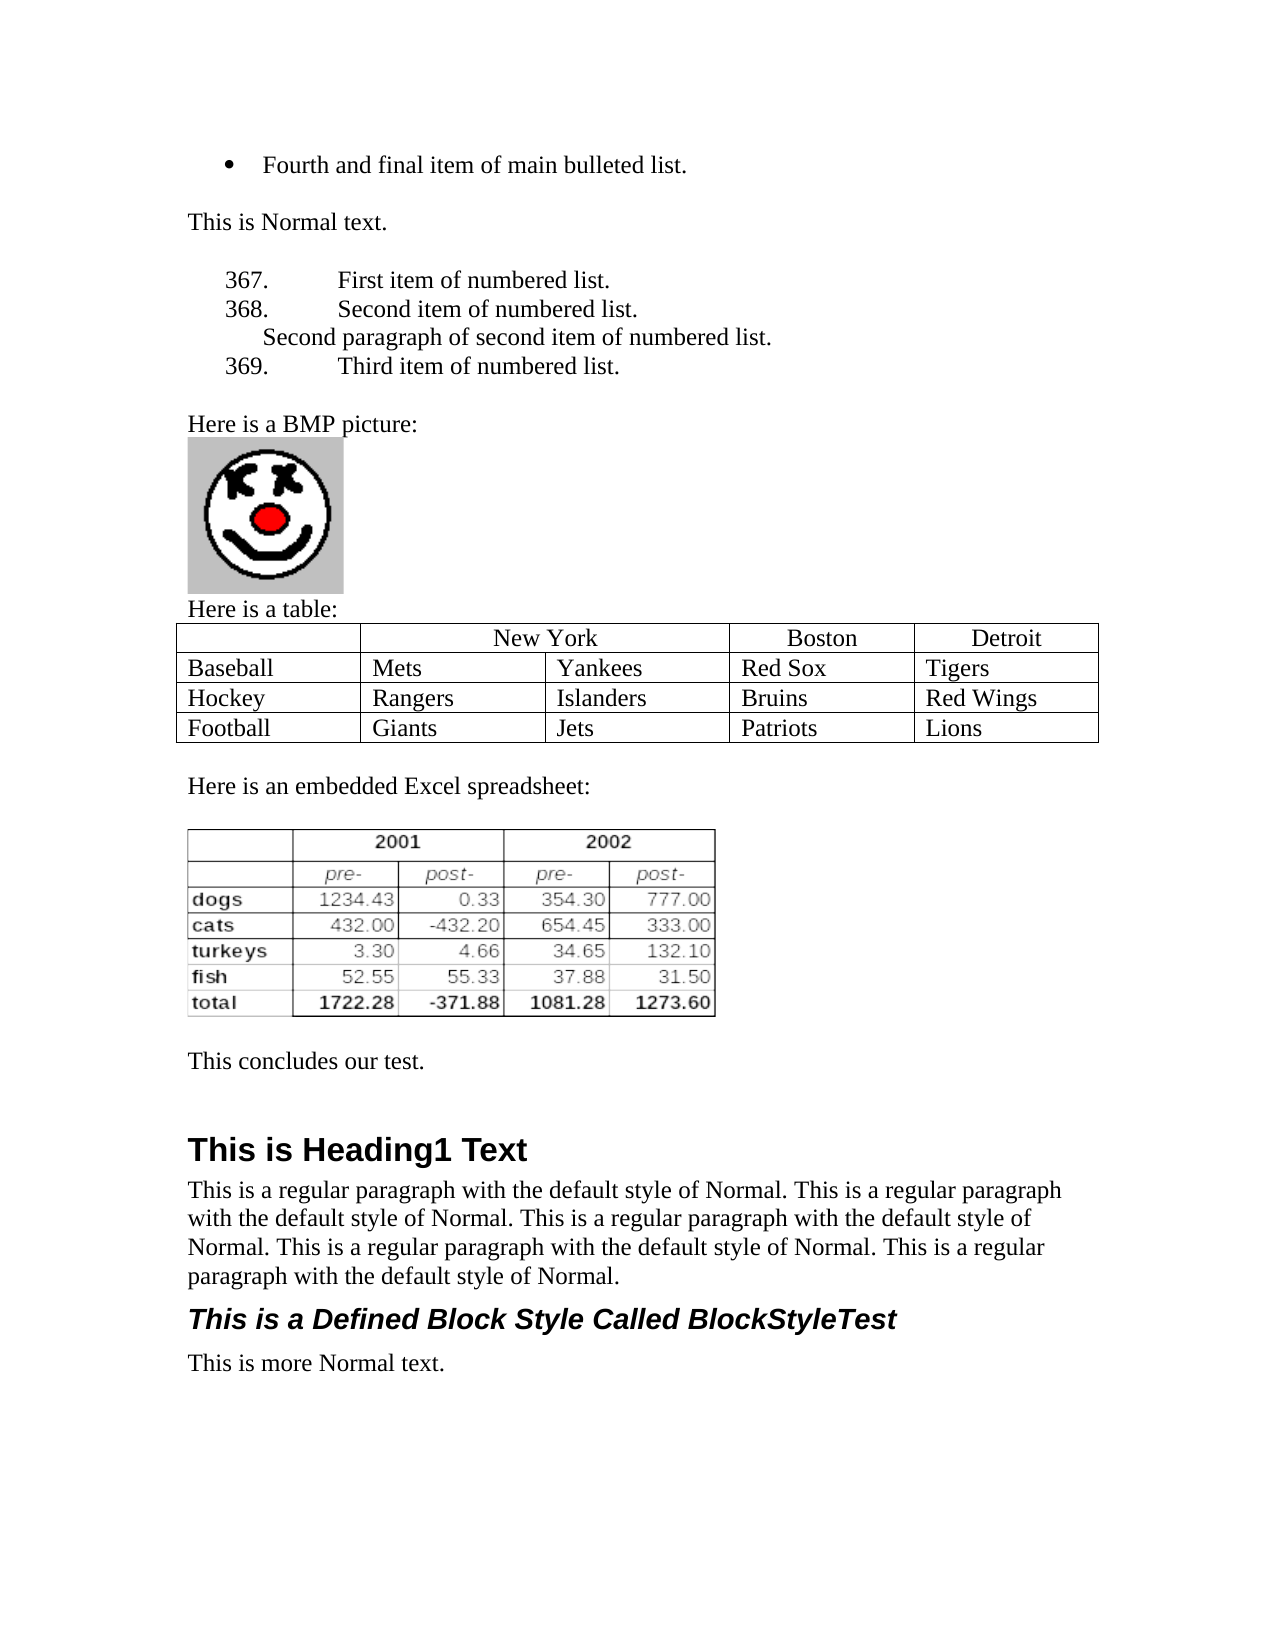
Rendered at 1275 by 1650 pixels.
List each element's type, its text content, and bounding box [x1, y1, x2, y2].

table_cell Tigers [915, 653, 1098, 682]
table_header Boston [730, 624, 914, 652]
table_cell Yankees [546, 653, 729, 682]
text Second paragraph of second item of numbered list. [262, 322, 1087, 351]
text This is a regular paragraph with the default style of Normal. This is a regular paragraph with the default style of Normal. This is a regular paragraph with the default style of Normal. This is a regular paragraph with the default style of Normal. This is a regular paragraph with the default style of Normal. [187, 1175, 1087, 1290]
subtitle This is Heading1 Text [187, 1130, 1087, 1168]
table_cell Football [177, 713, 360, 742]
table_cell Patriots [730, 713, 914, 742]
table_cell Mets [361, 653, 545, 682]
table_cell Lions [915, 713, 1098, 742]
text This concludes our test. [187, 1046, 1087, 1075]
text This is more Normal text. [187, 1348, 1087, 1377]
text This is a Defined Block Style Called BlockStyleTest [187, 1302, 1087, 1336]
list Third item of numbered list. [225, 351, 1087, 380]
text Here is a table: [187, 594, 1087, 622]
table_cell Jets [546, 713, 729, 742]
table_cell Red Sox [730, 653, 914, 682]
table_cell Giants [361, 713, 545, 742]
table_cell Bruins [730, 683, 914, 712]
table_header [177, 624, 360, 652]
table_cell Hockey [177, 683, 360, 712]
list First item of numbered list. [225, 265, 1087, 294]
table_header New York [361, 624, 729, 652]
text Here is an embedded Excel spreadsheet: [187, 771, 1087, 800]
table_cell Islanders [546, 683, 729, 712]
list Fourth and final item of main bulleted list. [225, 150, 1087, 179]
text Here is a BMP picture: [187, 409, 1087, 437]
table_cell Baseball [177, 653, 360, 682]
table_cell Red Wings [915, 683, 1098, 712]
picture [187, 437, 344, 594]
text This is Normal text. [187, 207, 1087, 236]
table_header Detroit [915, 624, 1098, 652]
list Second item of numbered list. [225, 294, 1087, 322]
table_cell Rangers [361, 683, 545, 712]
